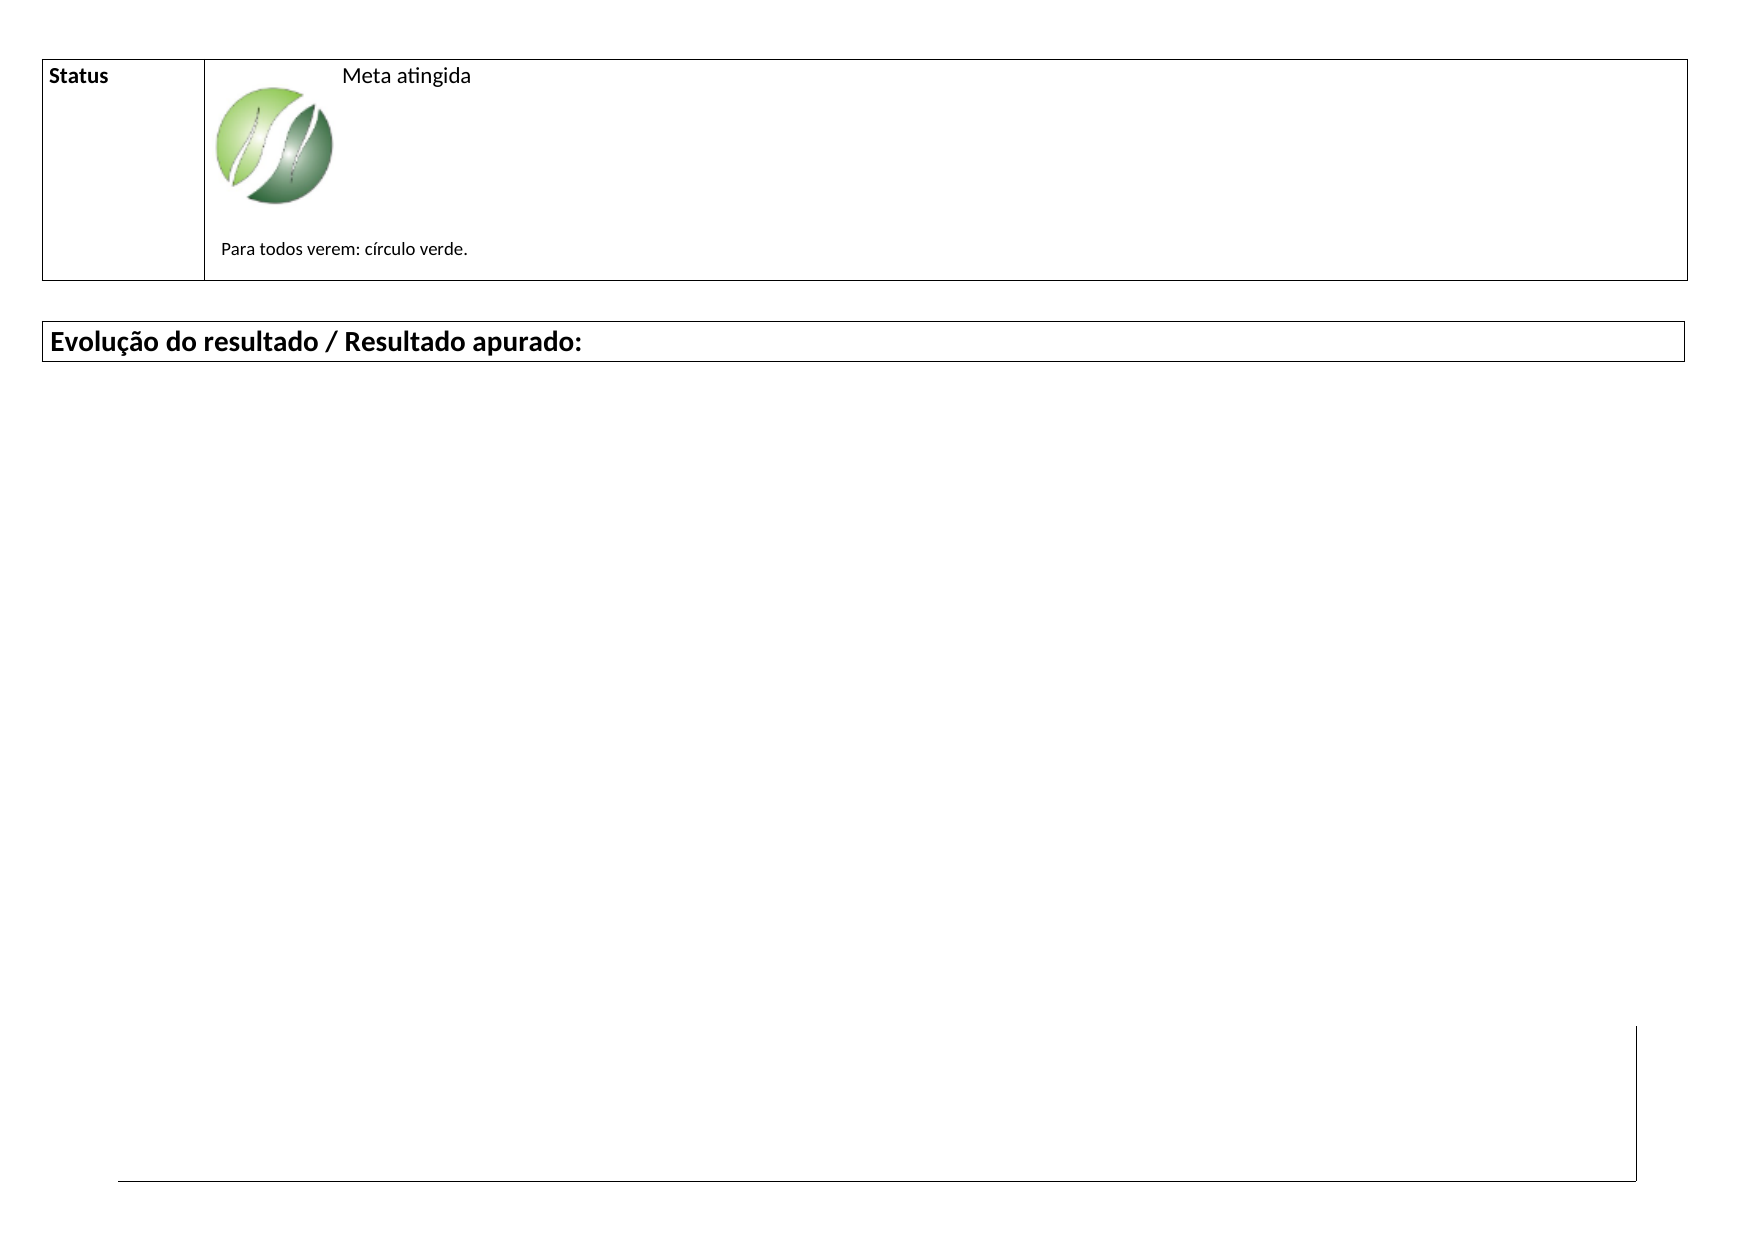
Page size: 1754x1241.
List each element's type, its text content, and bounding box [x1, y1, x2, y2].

table_header Evolução do resultado / Resultado apurado: [43, 322, 1684, 361]
table_cell Status [43, 60, 204, 280]
table_cell Meta atingida Para todos verem: círculo verde. [205, 60, 1687, 280]
